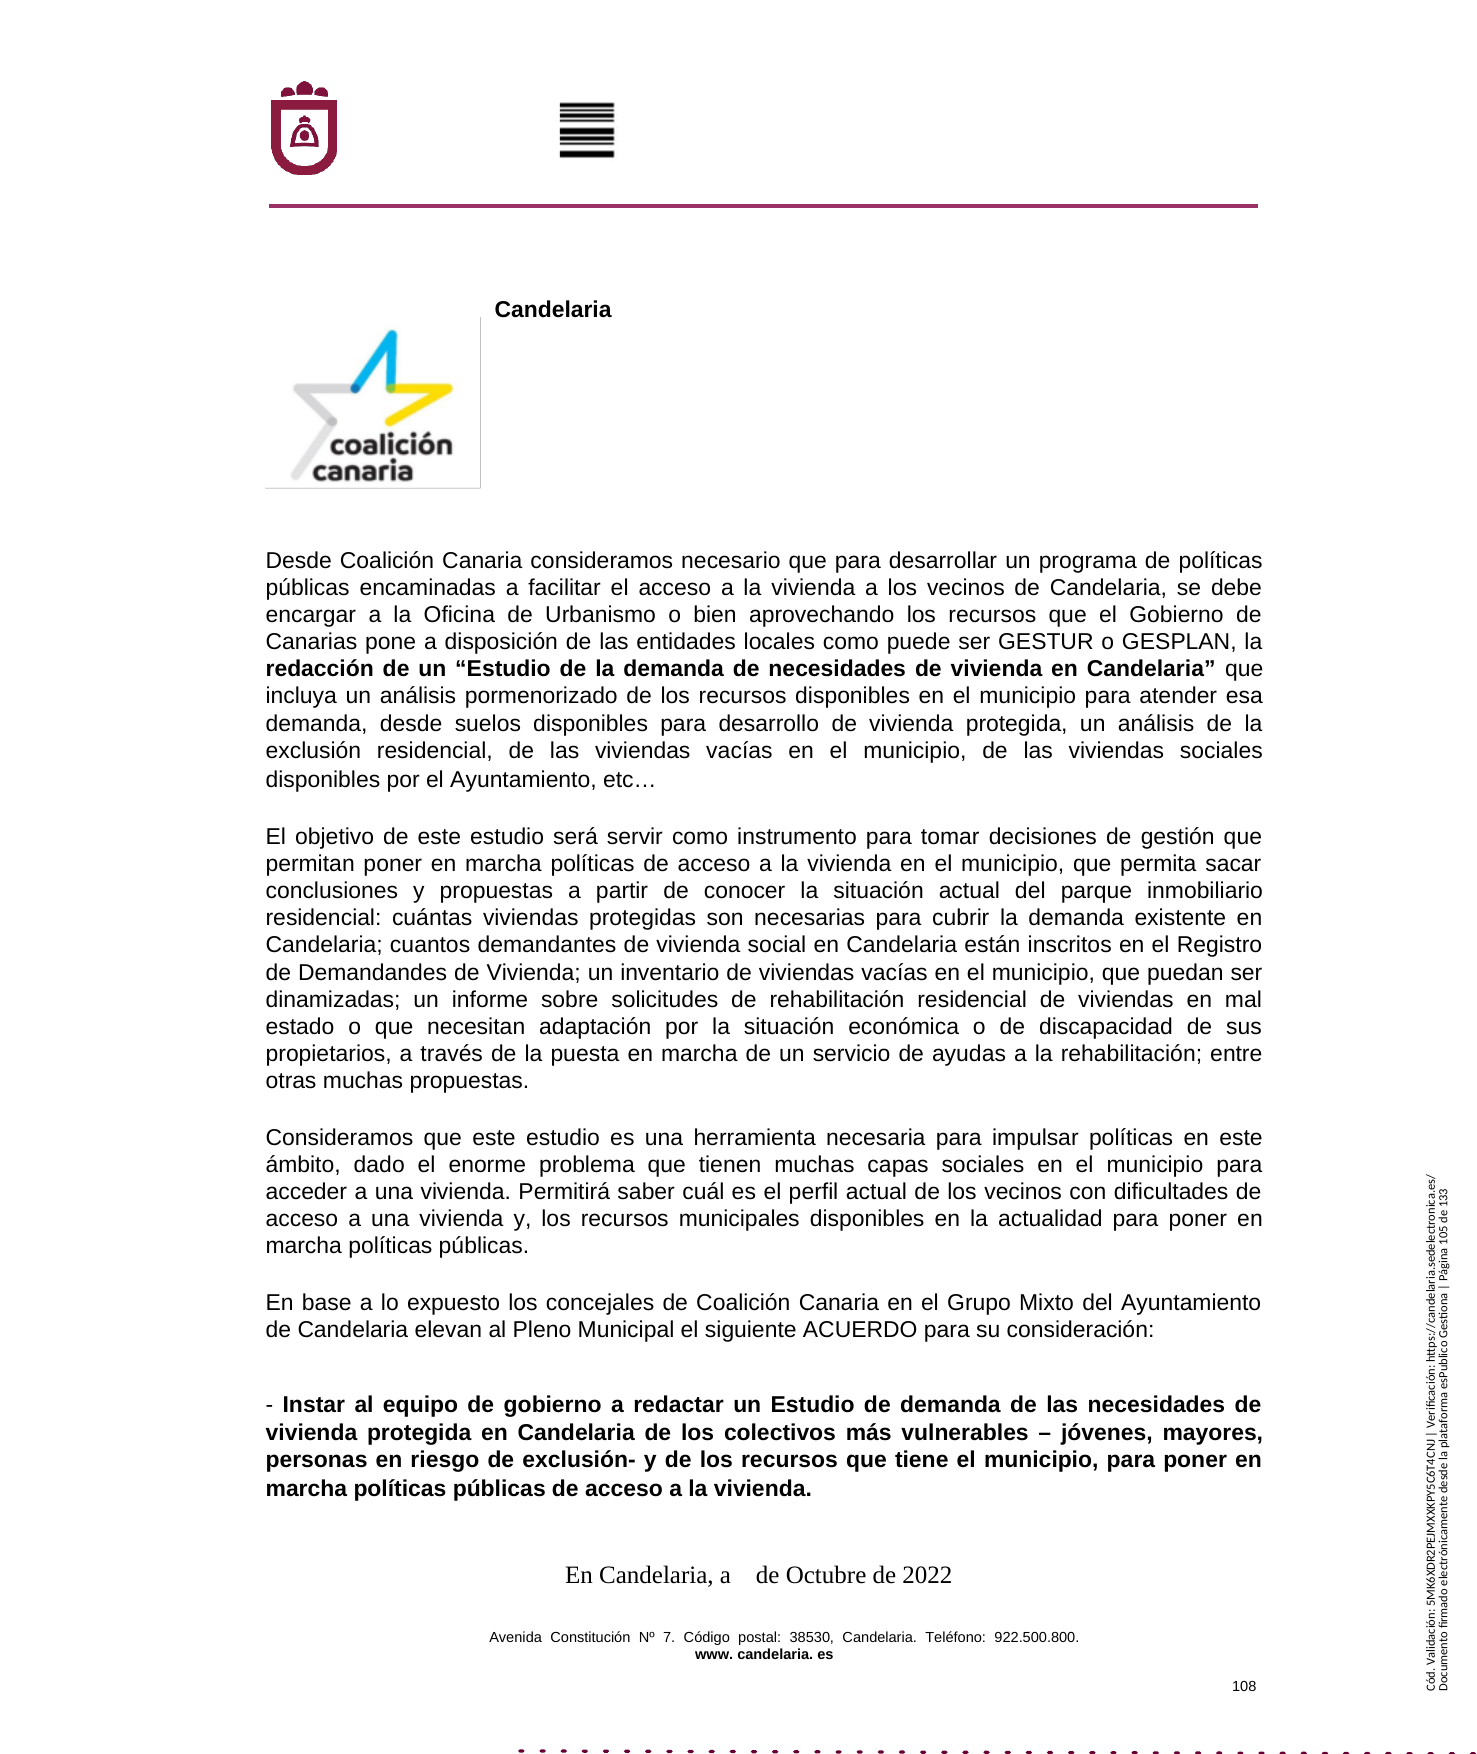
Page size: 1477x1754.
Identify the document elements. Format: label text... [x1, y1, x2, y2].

text - Instar al equipo de gobierno a redactar un Estudio de demanda de las necesidades de vivienda protegida en Candelaria de los colectivos más vulnerables – jóvenes, mayores, personas en riesgo de exclusión- y de los recursos que tiene el municipio, para poner en marcha políticas públicas de acceso a la vivienda. [265, 1391, 1263, 1502]
text En base a lo expuesto los concejales de Coalición Canaria en el Grupo Mixto del Ayuntamiento de Candelaria elevan al Pleno Municipal el siguiente ACUERDO para su consideración: [265, 1289, 1263, 1342]
text En Candelaria, a de Octubre de 2022 [265, 1561, 1264, 1589]
text Desde Coalición Canaria consideramos necesario que para desarrollar un programa de políticas públicas encaminadas a facilitar el acceso a la vivienda a los vecinos de Candelaria, se debe encargar a la Oficina de Urbanismo o bien aprovechando los recursos que el Gobierno de Canarias pone a disposición de las entidades locales como puede ser GESTUR o GESPLAN, la redacción de un “Estudio de la demanda de necesidades de vivienda en Candelaria” que incluya un análisis pormenorizado de los recursos disponibles en el municipio para atender esa demanda, desde suelos disponibles para desarrollo de vivienda protegida, un análisis de la exclusión residencial, de las viviendas vacías en el municipio, de las viviendas sociales disponibles por el Ayuntamiento, etc… [265, 547, 1263, 792]
text Consideramos que este estudio es una herramienta necesaria para impulsar políticas en este ámbito, dado el enorme problema que tienen muchas capas sociales en el municipio para acceder a una vivienda. Permitirá saber cuál es el perfil actual de los vecinos con dificultades de acceso a una vivienda y, los recursos municipales disponibles en la actualidad para poner en marcha políticas públicas. [265, 1123, 1263, 1258]
text El objetivo de este estudio será servir como instrumento para tomar decisiones de gestión que permitan poner en marcha políticas de acceso a la vivienda en el municipio, que permita sacar conclusiones y propuestas a partir de conocer la situación actual del parque inmobiliario residencial: cuántas viviendas protegidas son necesarias para cubrir la demanda existente en Candelaria; cuantos demandantes de vivienda social en Candelaria están inscritos en el Registro de Demandandes de Vivienda; un inventario de viviendas vacías en el municipio, que puedan ser dinamizadas; un informe sobre solicitudes de rehabilitación residencial de viviendas en mal estado o que necesitan adaptación por la situación económica o de discapacidad de sus propietarios, a través de la puesta en marcha de un servicio de ayudas a la rehabilitación; entre otras muchas propuestas. [265, 823, 1263, 1093]
text Candelaria [265, 294, 1263, 491]
